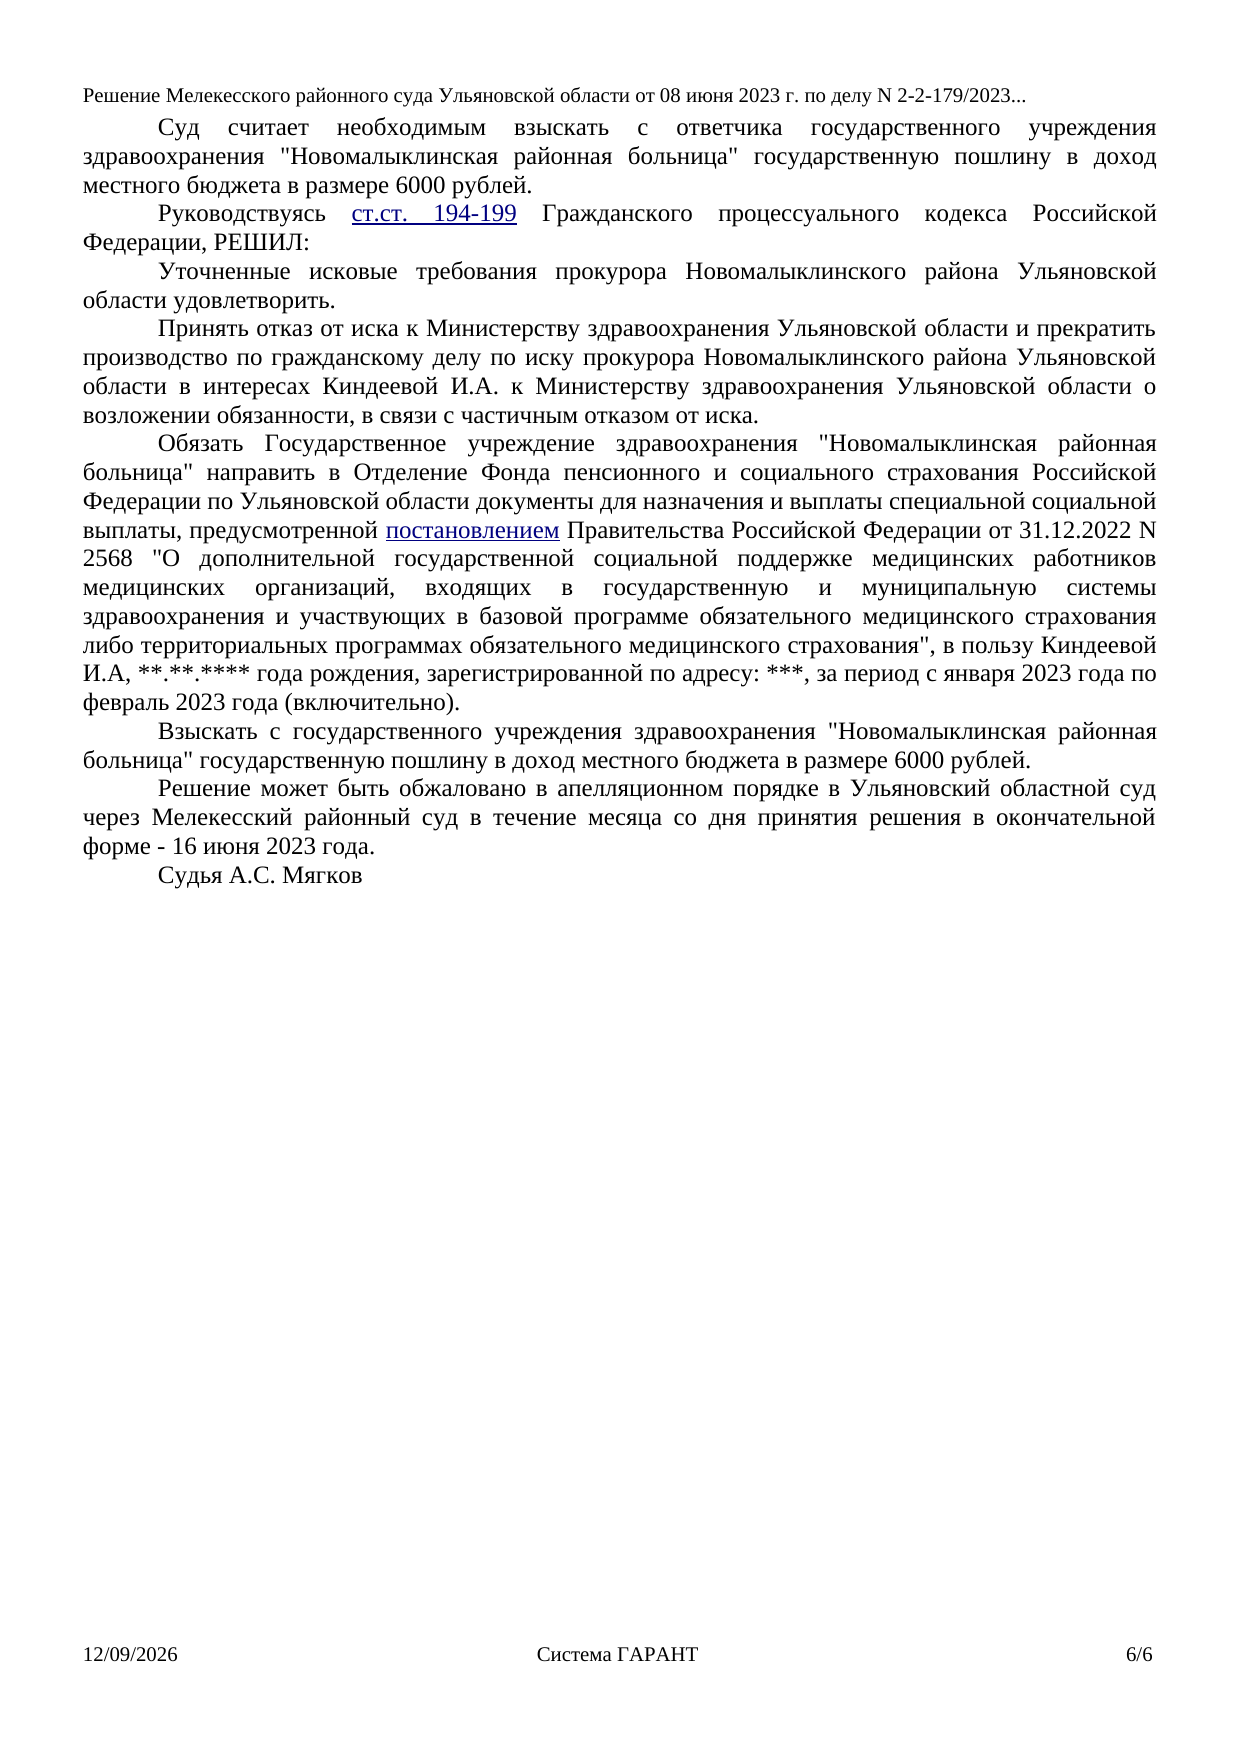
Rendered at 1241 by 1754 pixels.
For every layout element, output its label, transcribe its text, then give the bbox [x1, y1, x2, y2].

text Взыскать с государственного учреждения здравоохранения "Новомалыклинская районная больница" государственную пошлину в доход местного бюджета в размере 6000 рублей. [83, 716, 1157, 773]
text Уточненные исковые требования прокурора Новомалыклинского района Ульяновской области удовлетворить. [83, 256, 1157, 313]
text Обязать Государственное учреждение здравоохранения "Новомалыклинская районная больница" направить в Отделение Фонда пенсионного и социального страхования Российской Федерации по Ульяновской области документы для назначения и выплаты специальной социальной выплаты, предусмотренной постановлением Правительства Российской Федерации от 31.12.2022 N 2568 "О дополнительной государственной социальной поддержке медицинских работников медицинских организаций, входящих в государственную и муниципальную системы здравоохранения и участвующих в базовой программе обязательного медицинского страхования либо территориальных программах обязательного медицинского страхования", в пользу Киндеевой И.А, **.**.**** года рождения, зарегистрированной по адресу: ***, за период с января 2023 года по февраль 2023 года (включительно). [83, 428, 1157, 716]
text Решение может быть обжаловано в апелляционном порядке в Ульяновский областной суд через Мелекесский районный суд в течение месяца со дня принятия решения в окончательной форме - 16 июня 2023 года. [83, 773, 1157, 860]
text Принять отказ от иска к Министерству здравоохранения Ульяновской области и прекратить производство по гражданскому делу по иску прокурора Новомалыклинского района Ульяновской области в интересах Киндеевой И.А. к Министерству здравоохранения Ульяновской области о возложении обязанности, в связи с частичным отказом от иска. [83, 313, 1157, 428]
text Судья А.С. Мягков [83, 860, 1157, 888]
text Руководствуясь ст.ст. 194-199 Гражданского процессуального кодекса Российской Федерации, РЕШИЛ: [83, 198, 1157, 256]
text Суд считает необходимым взыскать с ответчика государственного учреждения здравоохранения "Новомалыклинская районная больница" государственную пошлину в доход местного бюджета в размере 6000 рублей. [83, 112, 1157, 198]
